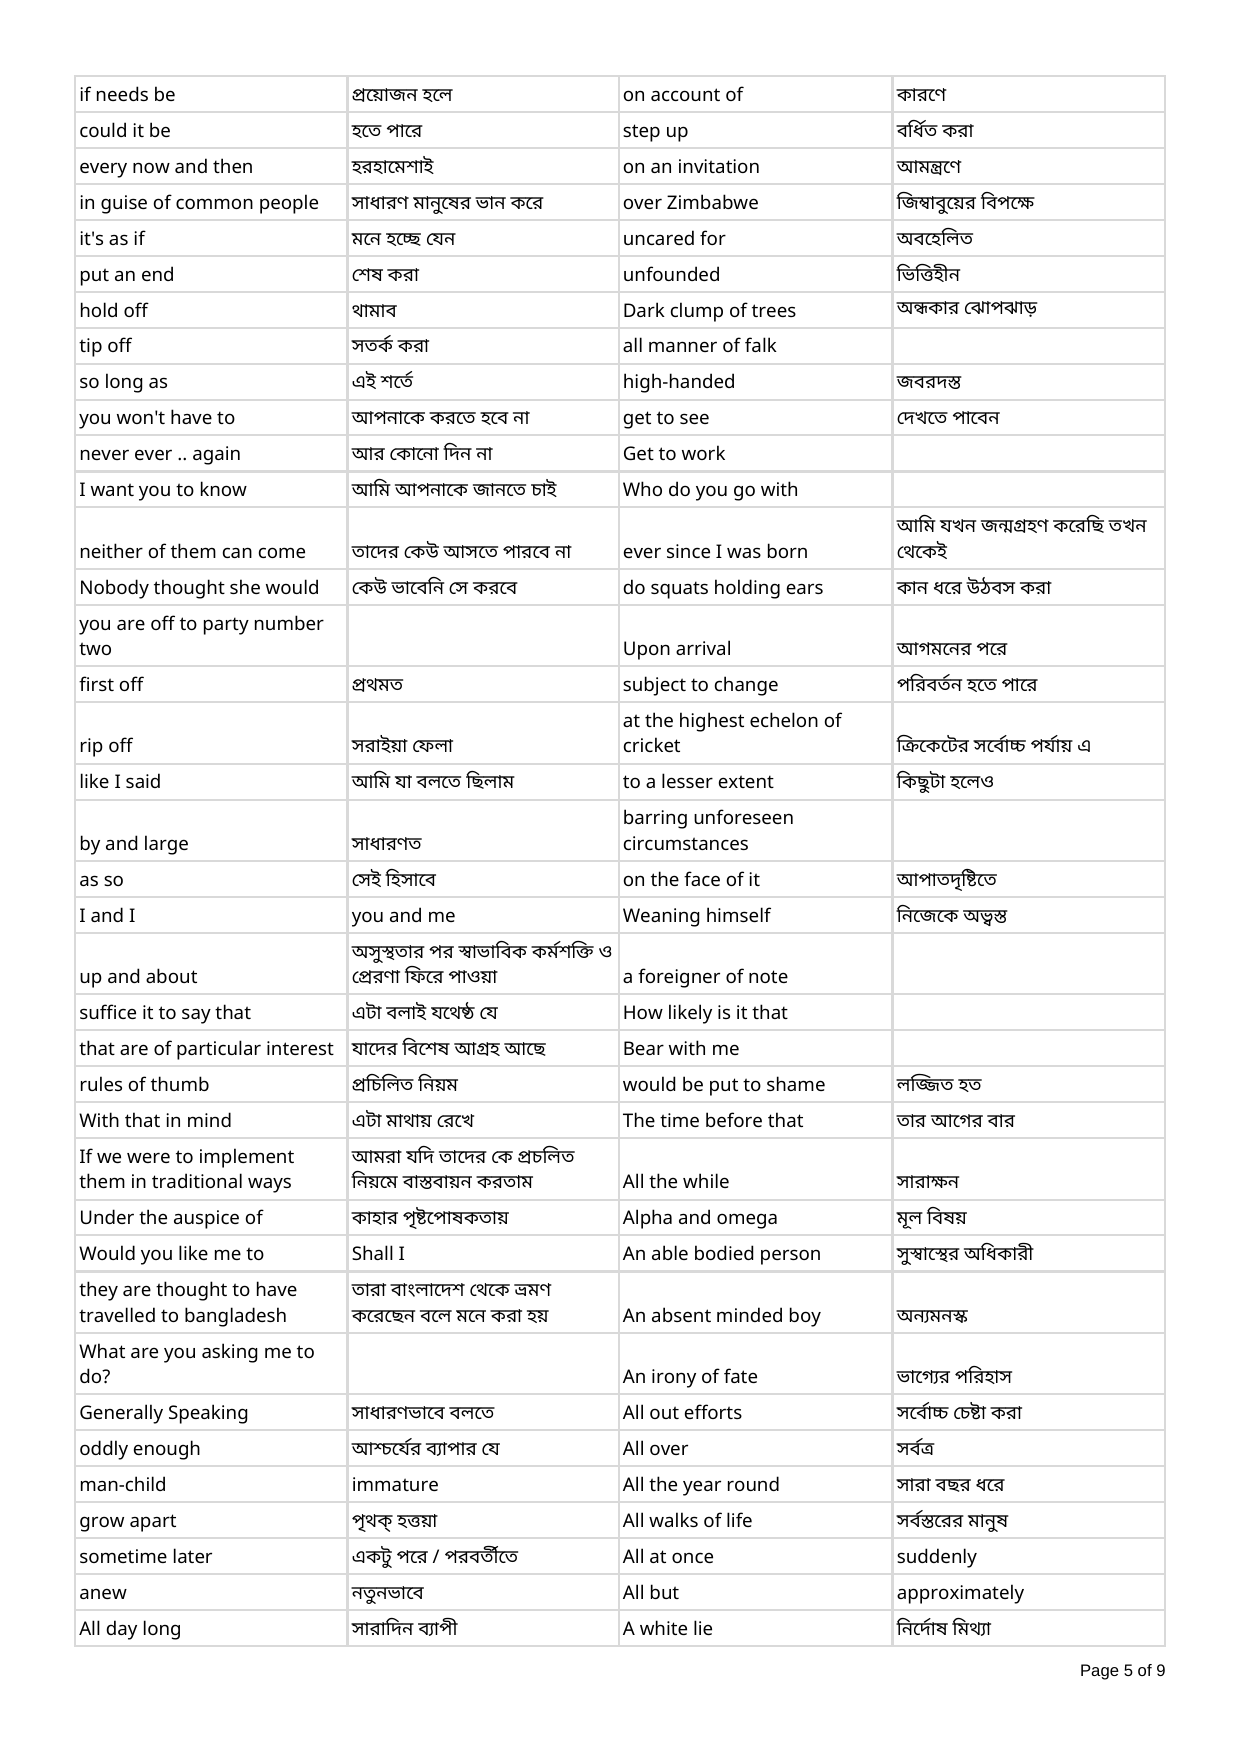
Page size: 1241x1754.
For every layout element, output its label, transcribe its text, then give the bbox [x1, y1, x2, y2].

table_cell আমরা যদি তাদের কে প্রচলিত নিয়মে বাস্তবায়ন করতাম [349, 1139, 618, 1198]
table_cell Generally Speaking [76, 1395, 346, 1429]
table_cell অন্ধকার ঝোপঝাড় [894, 293, 1164, 327]
table_cell প্রচিলিত নিয়ম [349, 1067, 618, 1101]
table_cell neither of them can come [76, 508, 346, 568]
table_cell জবরদস্ত [894, 365, 1164, 398]
table_cell কাহার পৃষ্টপোষকতায় [349, 1201, 618, 1234]
table_cell [894, 436, 1164, 470]
table_cell rip off [76, 703, 346, 762]
table_cell barring unforeseen circumstances [620, 801, 891, 860]
table_cell All out efforts [620, 1395, 891, 1429]
table_cell একটু পরে / পরবর্তীতে [349, 1539, 618, 1573]
table_cell Under the auspice of [76, 1201, 346, 1234]
table_cell all manner of falk [620, 329, 891, 362]
table_cell All day long [76, 1611, 346, 1645]
table_cell সারাদিন ব্যাপী [349, 1611, 618, 1645]
table_cell Nobody thought she would [76, 570, 346, 604]
table_cell সরাইয়া ফেলা [349, 703, 618, 762]
table_cell [894, 934, 1164, 993]
table_cell on the face of it [620, 862, 891, 896]
table_cell কান ধরে উঠবস করা [894, 570, 1164, 604]
table_cell Shall I [349, 1236, 618, 1270]
table_cell anew [76, 1575, 346, 1609]
table_cell at the highest echelon of cricket [620, 703, 891, 762]
table_cell by and large [76, 801, 346, 860]
table_cell you and me [349, 898, 618, 932]
table_cell ভাগ্যের পরিহাস [894, 1334, 1164, 1393]
table_cell [894, 473, 1164, 506]
table_cell ভিত্তিহীন [894, 257, 1164, 291]
table_cell Who do you go with [620, 473, 891, 506]
table_cell আপনাকে করতে হবে না [349, 401, 618, 434]
table_cell on an invitation [620, 149, 891, 183]
table_cell [894, 1031, 1164, 1065]
table_cell I and I [76, 898, 346, 932]
table_cell আর কোনো দিন না [349, 436, 618, 470]
table_cell কেউ ভাবেনি সে করবে [349, 570, 618, 604]
table_cell সারা বছর ধরে [894, 1467, 1164, 1501]
table_cell tip off [76, 329, 346, 362]
table_cell সারাক্ষন [894, 1139, 1164, 1198]
table_cell suffice it to say that [76, 995, 346, 1029]
table_cell আমন্ত্রণে [894, 149, 1164, 183]
table_cell uncared for [620, 221, 891, 255]
table_cell if needs be [76, 77, 346, 111]
table_cell আপাতদৃষ্টিতে [894, 862, 1164, 896]
table_cell approximately [894, 1575, 1164, 1609]
table_cell could it be [76, 113, 346, 147]
table_cell জিম্বাবুয়ের বিপক্ষে [894, 185, 1164, 219]
table_cell থামাব [349, 293, 618, 327]
table_cell up and about [76, 934, 346, 993]
table_cell সুস্বাস্থের অধিকারী [894, 1236, 1164, 1270]
table_cell immature [349, 1467, 618, 1501]
table_cell suddenly [894, 1539, 1164, 1573]
table_cell a foreigner of note [620, 934, 891, 993]
table_cell on account of [620, 77, 891, 111]
table_cell সেই হিসাবে [349, 862, 618, 896]
table_cell All over [620, 1431, 891, 1465]
table_cell সাধারণভাবে বলতে [349, 1395, 618, 1429]
table_cell like I said [76, 765, 346, 798]
table_cell All walks of life [620, 1503, 891, 1537]
table_cell put an end [76, 257, 346, 291]
table_cell Dark clump of trees [620, 293, 891, 327]
table_cell Get to work [620, 436, 891, 470]
table_cell নির্দোষ মিথ্যা [894, 1611, 1164, 1645]
table_cell in guise of common people [76, 185, 346, 219]
table_cell man-child [76, 1467, 346, 1501]
table_cell Bear with me [620, 1031, 891, 1065]
table_cell মনে হচ্ছে যেন [349, 221, 618, 255]
table_cell বর্ধিত করা [894, 113, 1164, 147]
table_cell it's as if [76, 221, 346, 255]
table_cell every now and then [76, 149, 346, 183]
table_cell অবহেলিত [894, 221, 1164, 255]
table_cell এই শর্তে [349, 365, 618, 398]
table_cell you are off to party number two [76, 606, 346, 665]
table_cell sometime later [76, 1539, 346, 1573]
table_cell আমি যখন জন্মগ্রহণ করেছি তখন থেকেই [894, 508, 1164, 568]
table_cell over Zimbabwe [620, 185, 891, 219]
table_cell সাধারণ মানুষের ভান করে [349, 185, 618, 219]
table_cell সর্বোচ্চ চেষ্টা করা [894, 1395, 1164, 1429]
table_cell [349, 1334, 618, 1393]
table_cell লজ্জিত হত [894, 1067, 1164, 1101]
table_cell এটা মাথায় রেখে [349, 1103, 618, 1137]
table_cell Weaning himself [620, 898, 891, 932]
table_cell first off [76, 667, 346, 701]
table_cell [349, 606, 618, 665]
table_cell পৃথক্ হত্তয়া [349, 1503, 618, 1537]
table_cell high-handed [620, 365, 891, 398]
table_cell নতুনভাবে [349, 1575, 618, 1609]
table_cell [894, 995, 1164, 1029]
table_cell hold off [76, 293, 346, 327]
table_cell [894, 329, 1164, 362]
table_cell আমি আপনাকে জানতে চাই [349, 473, 618, 506]
table_cell ever since I was born [620, 508, 891, 568]
table_cell হরহামেশাই [349, 149, 618, 183]
table_cell What are you asking me to do? [76, 1334, 346, 1393]
table_cell you won't have to [76, 401, 346, 434]
table_cell প্রয়োজন হলে [349, 77, 618, 111]
table_cell An absent minded boy [620, 1273, 891, 1332]
table_cell I want you to know [76, 473, 346, 506]
table_cell সর্বত্র [894, 1431, 1164, 1465]
table_cell All the year round [620, 1467, 891, 1501]
table_cell do squats holding ears [620, 570, 891, 604]
table_cell তারা বাংলাদেশ থেকে ভ্রমণ করেছেন বলে মনে করা হয় [349, 1273, 618, 1332]
table_cell শেষ করা [349, 257, 618, 291]
table_cell step up [620, 113, 891, 147]
table_cell An irony of fate [620, 1334, 891, 1393]
table_cell If we were to implement them in traditional ways [76, 1139, 346, 1198]
table_cell কারণে [894, 77, 1164, 111]
table_cell অন্যমনস্ক [894, 1273, 1164, 1332]
table_cell Alpha and omega [620, 1201, 891, 1234]
table_cell get to see [620, 401, 891, 434]
table_cell যাদের বিশেষ আগ্রহ আছে [349, 1031, 618, 1065]
table_cell সর্বস্তরের মানুষ [894, 1503, 1164, 1537]
table_cell All but [620, 1575, 891, 1609]
table_cell পরিবর্তন হতে পারে [894, 667, 1164, 701]
table_cell subject to change [620, 667, 891, 701]
table_cell All at once [620, 1539, 891, 1573]
table_cell The time before that [620, 1103, 891, 1137]
table_cell All the while [620, 1139, 891, 1198]
table_cell An able bodied person [620, 1236, 891, 1270]
table_cell আশ্চর্যের ব্যাপার যে [349, 1431, 618, 1465]
table_cell এটা বলাই যথেষ্ঠ যে [349, 995, 618, 1029]
table_cell that are of particular interest [76, 1031, 346, 1065]
table_cell আগমনের পরে [894, 606, 1164, 665]
table_cell মূল বিষয় [894, 1201, 1164, 1234]
table_cell A white lie [620, 1611, 891, 1645]
table_cell নিজেকে অভ্বস্ত [894, 898, 1164, 932]
table_cell ক্রিকেটের সর্বোচ্চ পর্যায় এ [894, 703, 1164, 762]
table_cell Would you like me to [76, 1236, 346, 1270]
table_cell Upon arrival [620, 606, 891, 665]
table_cell হতে পারে [349, 113, 618, 147]
table_cell to a lesser extent [620, 765, 891, 798]
table_cell rules of thumb [76, 1067, 346, 1101]
table_cell [894, 801, 1164, 860]
table_cell প্রথমত [349, 667, 618, 701]
table_cell oddly enough [76, 1431, 346, 1465]
table_cell never ever .. again [76, 436, 346, 470]
table_cell অসুস্থতার পর স্বাভাবিক কর্মশক্তি ও প্রেরণা ফিরে পাওয়া [349, 934, 618, 993]
table_cell they are thought to have travelled to bangladesh [76, 1273, 346, 1332]
table_cell দেখতে পাবেন [894, 401, 1164, 434]
table_cell How likely is it that [620, 995, 891, 1029]
table_cell তাদের কেউ আসতে পারবে না [349, 508, 618, 568]
table_cell আমি যা বলতে ছিলাম [349, 765, 618, 798]
table_cell কিছুটা হলেও [894, 765, 1164, 798]
table_cell unfounded [620, 257, 891, 291]
table_cell grow apart [76, 1503, 346, 1537]
table_cell as so [76, 862, 346, 896]
table_cell so long as [76, 365, 346, 398]
table_cell সাধারণত [349, 801, 618, 860]
table_cell With that in mind [76, 1103, 346, 1137]
table_cell would be put to shame [620, 1067, 891, 1101]
table_cell তার আগের বার [894, 1103, 1164, 1137]
table_cell সতর্ক করা [349, 329, 618, 362]
